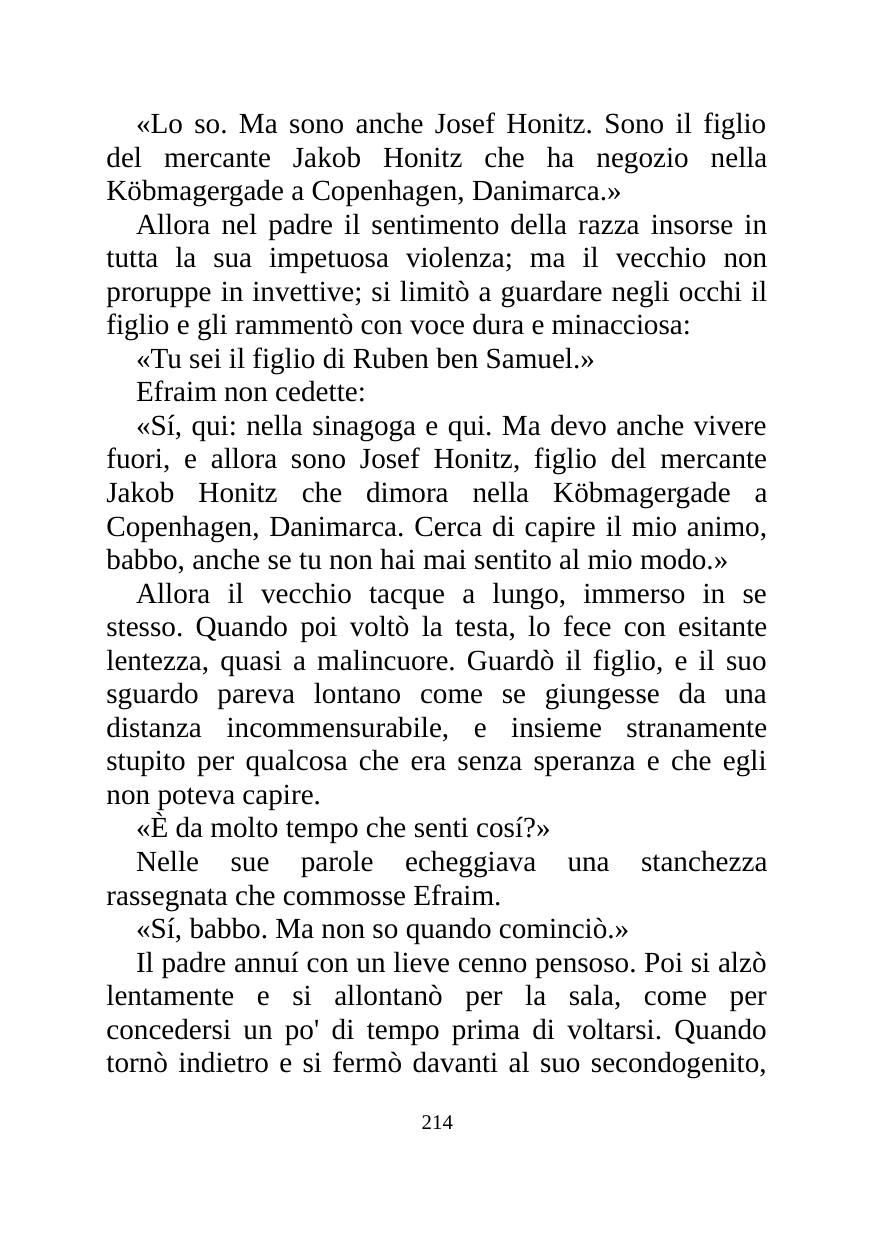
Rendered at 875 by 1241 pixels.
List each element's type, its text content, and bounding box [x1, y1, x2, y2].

text «Sí, babbo. Ma non so quando cominciò.» [106, 911, 768, 945]
text «Tu sei il figlio di Ruben ben Samuel.» [106, 341, 768, 374]
text Efraim non cedette: [106, 374, 768, 408]
text «Lo so. Ma sono anche Josef Honitz. Sono il figlio del mercante Jakob Honitz che ha negozio nella Köbmagergade a Copenhagen, Danimarca.» [106, 106, 768, 207]
text Allora il vecchio tacque a lungo, immerso in se stesso. Quando poi voltò la testa, lo fece con esitante lentezza, quasi a malincuore. Guardò il figlio, e il suo sguardo pareva lontano come se giungesse da una distanza incommensurabile, e insieme stranamente stupito per qualcosa che era senza speranza e che egli non poteva capire. [106, 576, 768, 811]
text Allora nel padre il sentimento della razza insorse in tutta la sua impetuosa violenza; ma il vecchio non proruppe in invettive; si limitò a guardare negli occhi il figlio e gli rammentò con voce dura e minacciosa: [106, 207, 768, 341]
text Nelle sue parole echeggiava una stanchezza rassegnata che commosse Efraim. [106, 844, 768, 911]
text Il padre annuí con un lieve cenno pensoso. Poi si alzò lentamente e si allontanò per la sala, come per concedersi un po' di tempo prima di voltarsi. Quando tornò indietro e si fermò davanti al suo secondogenito, [106, 945, 768, 1079]
text «Sí, qui: nella sinagoga e qui. Ma devo anche vivere fuori, e allora sono Josef Honitz, figlio del mercante Jakob Honitz che dimora nella Köbmagergade a Copenhagen, Danimarca. Cerca di capire il mio animo, babbo, anche se tu non hai mai sentito al mio modo.» [106, 408, 768, 576]
text «È da molto tempo che senti cosí?» [106, 811, 768, 844]
